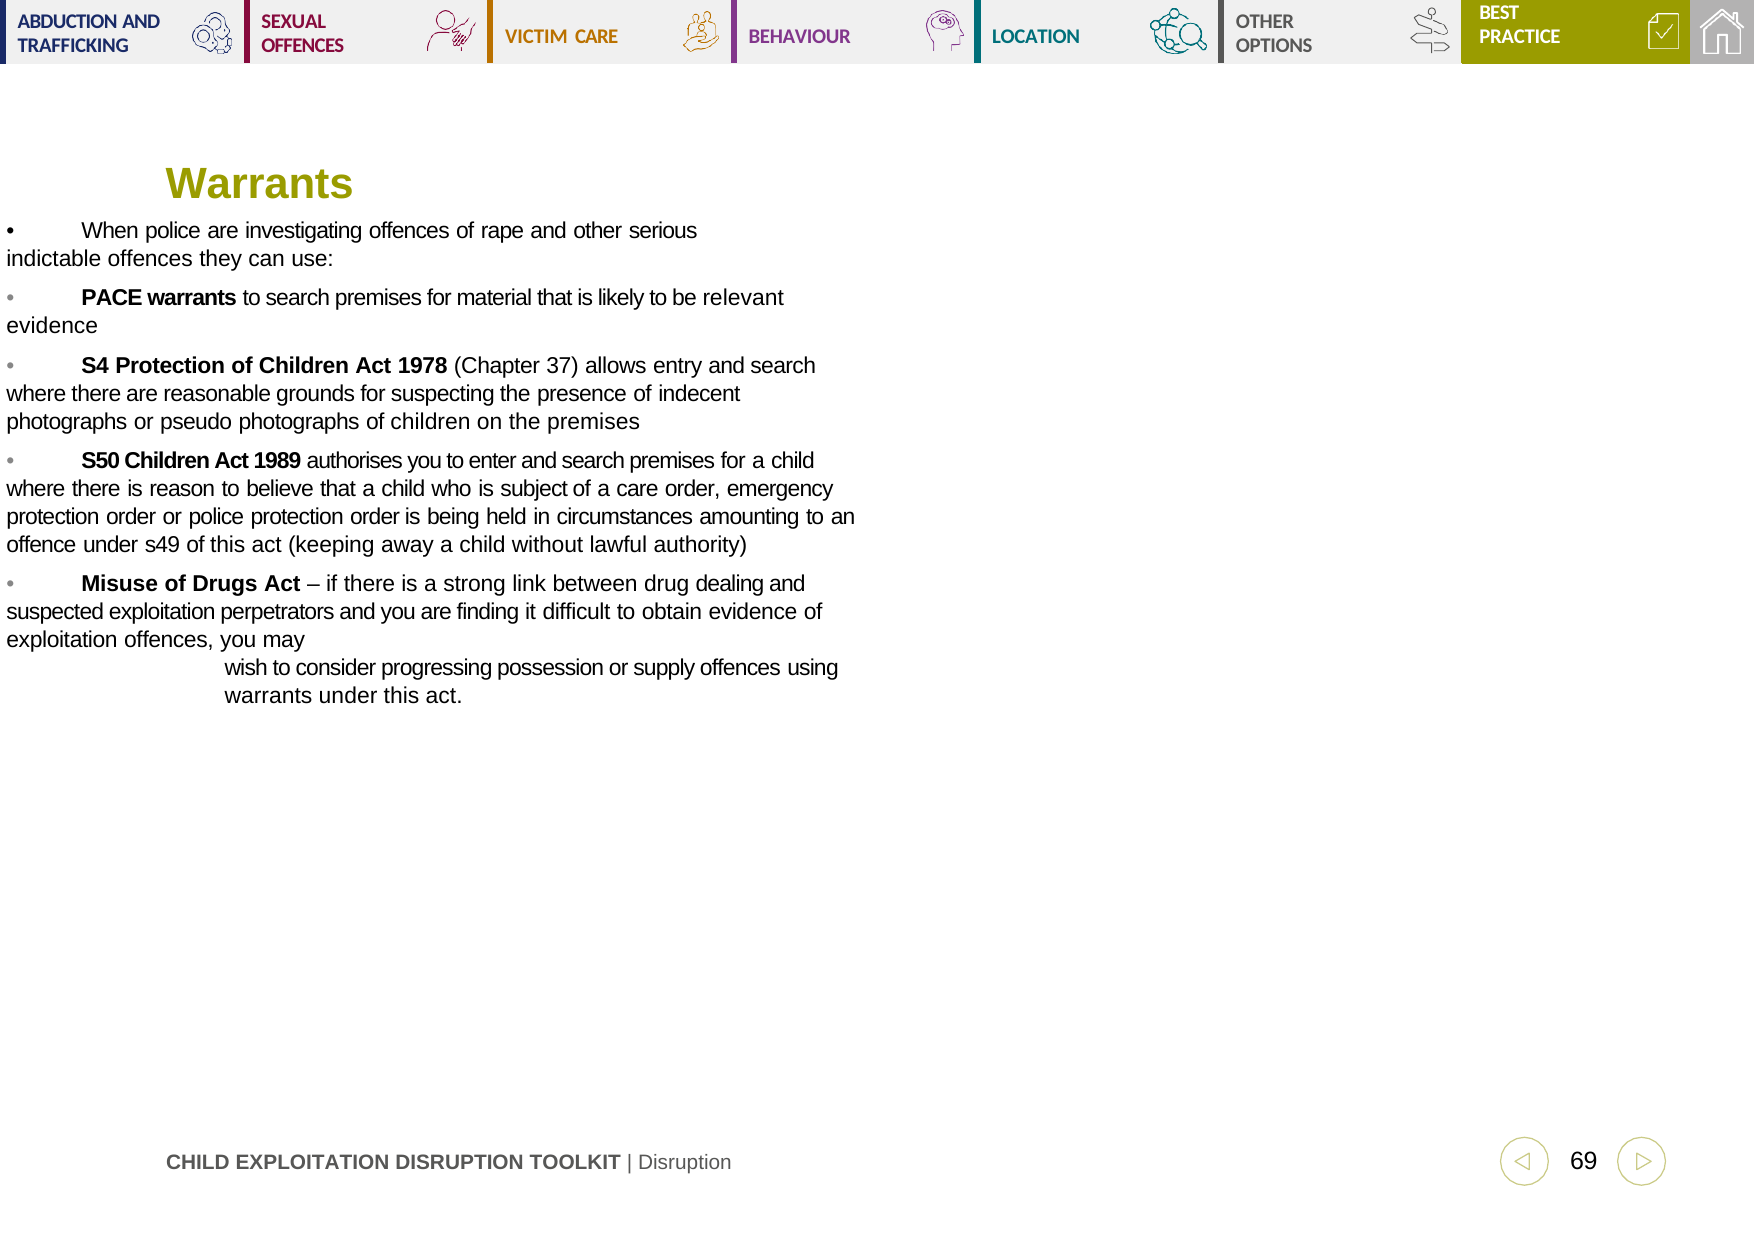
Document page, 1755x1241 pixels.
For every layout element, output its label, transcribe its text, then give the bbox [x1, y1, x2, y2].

list S4 Protection of Children Act 1978 (Chapter 37) allows entry and search where there are reasonable grounds for suspecting the presence of indecent photographs or pseudo photographs of children on the premises [6, 352, 838, 434]
list When police are investigating offences of rape and other serious indictable offences they can use: [6, 217, 796, 271]
subtitle Warrants [165, 157, 1702, 208]
list Misuse of Drugs Act – if there is a strong link between drug dealing and suspected exploitation perpetrators and you are finding it difficult to obtain evidence of exploitation offences, you may [6, 570, 858, 652]
text wish to consider progressing possession or supply offences using warrants under this act. [224, 654, 862, 708]
list PACE warrants to search premises for material that is likely to be relevant evidence [6, 284, 846, 338]
list S50 Children Act 1989 authorises you to enter and search premises for a child where there is reason to believe that a child who is subject of a care order, emergency protection order or police protection order is being held in circumstances amounting to an offence under s49 of this act (keeping away a child without lawful authority) [6, 447, 863, 557]
